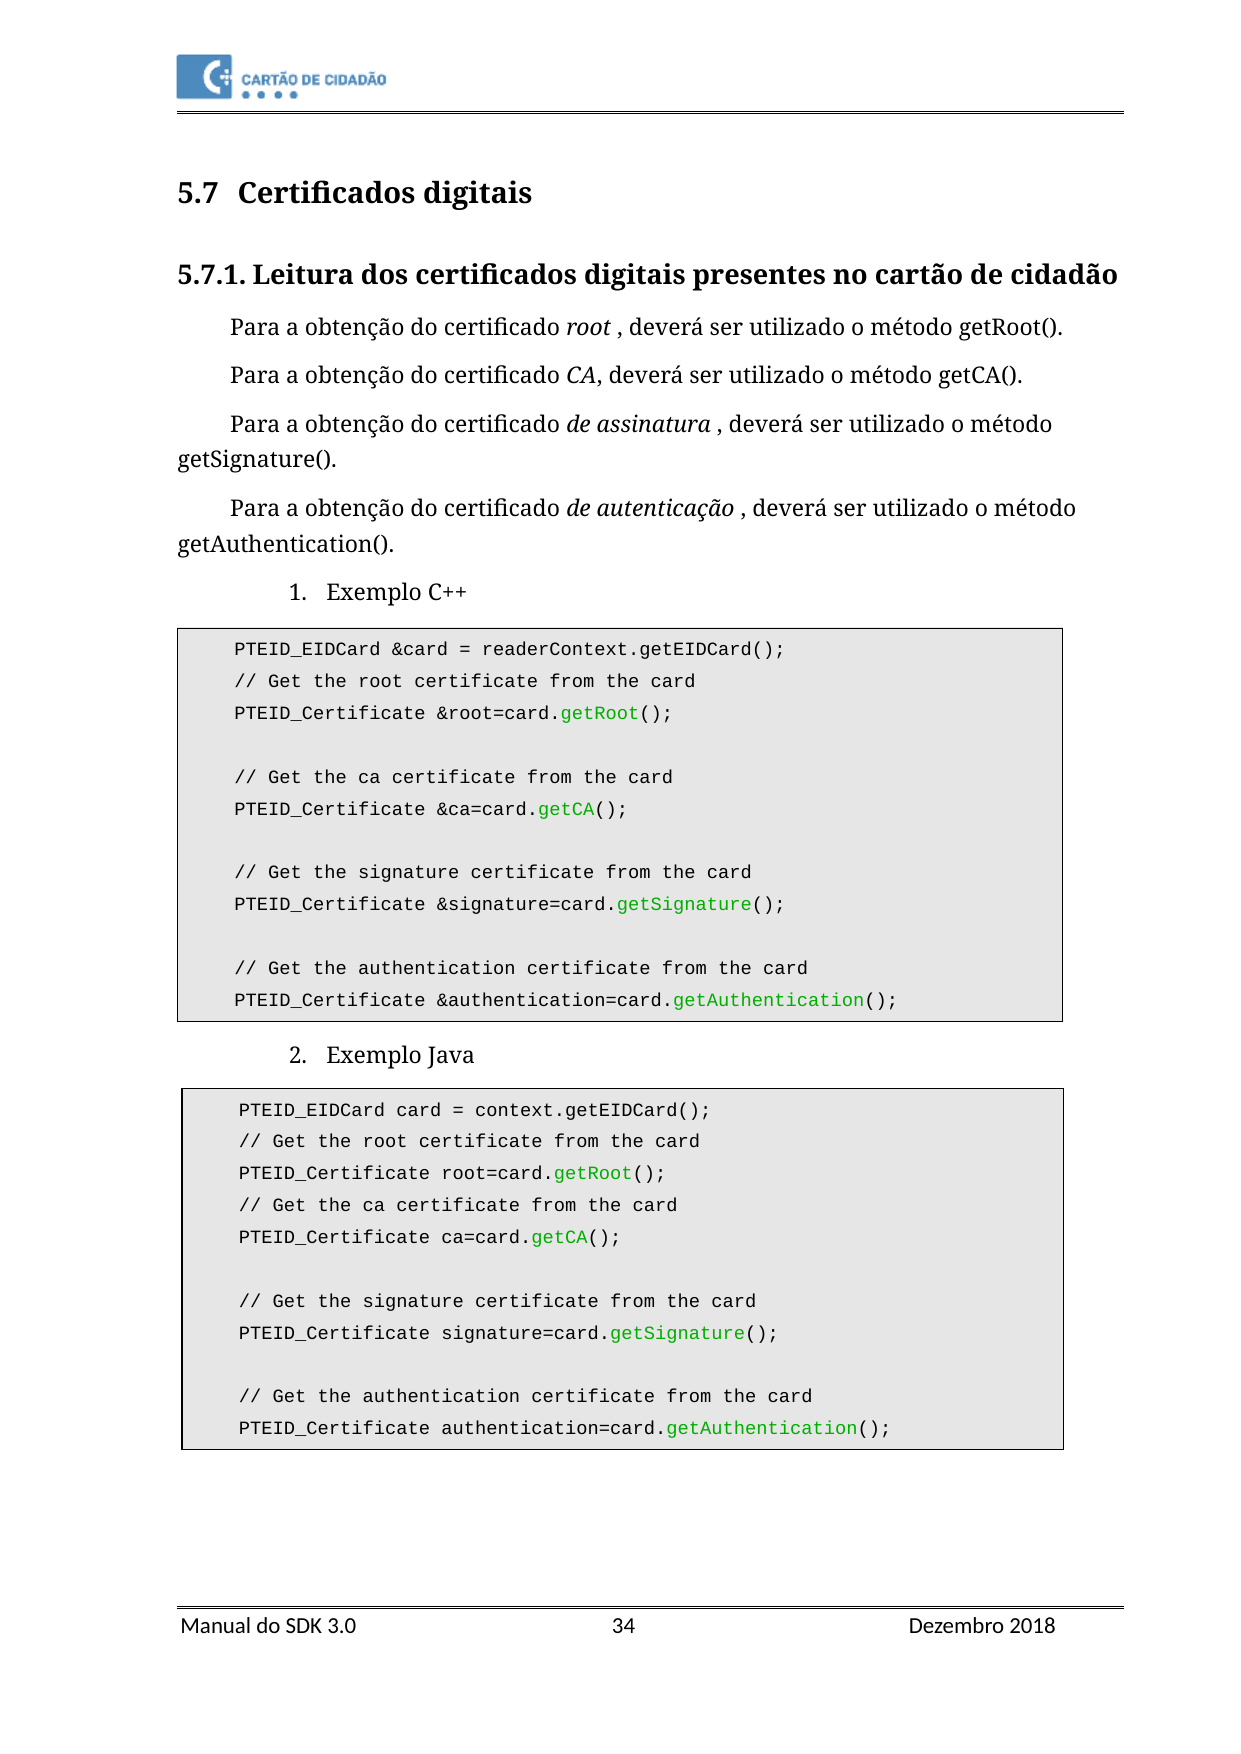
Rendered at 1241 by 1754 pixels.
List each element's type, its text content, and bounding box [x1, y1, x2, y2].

list PTEID_Certificate &signature=card.getSignature(); [178, 895, 1062, 916]
subtitle Certificados digitais [177, 173, 1124, 212]
text Para a obtenção do certificado root , deverá ser utilizado o método getRoot(). [177, 311, 1124, 342]
list // Get the ca certificate from the card [178, 768, 1062, 789]
list Exemplo C++ [288, 576, 1124, 607]
subtitle Leitura dos certificados digitais presentes no cartão de cidadão [177, 256, 1124, 293]
text // Get the ca certificate from the card [183, 1196, 1063, 1217]
list // Get the signature certificate from the card [178, 863, 1062, 884]
text // Get the root certificate from the card [183, 1132, 1063, 1153]
list PTEID_Certificate &authentication=card.getAuthentication(); [178, 991, 1062, 1012]
text PTEID_EIDCard card = context.getEIDCard(); [183, 1100, 1063, 1122]
text Para a obtenção do certificado de assinatura , deverá ser utilizado o método getSignature(). [177, 407, 1124, 475]
list // Get the root certificate from the card [178, 672, 1062, 693]
text Para a obtenção do certificado CA, deverá ser utilizado o método getCA(). [177, 359, 1124, 390]
text // Get the signature certificate from the card [183, 1292, 1063, 1313]
text PTEID_Certificate authentication=card.getAuthentication(); [183, 1419, 1063, 1440]
text // Get the authentication certificate from the card [183, 1387, 1063, 1408]
picture [174, 49, 428, 106]
text PTEID_Certificate root=card.getRoot(); [183, 1164, 1063, 1185]
list PTEID_Certificate &root=card.getRoot(); [178, 704, 1062, 725]
text PTEID_Certificate signature=card.getSignature(); [183, 1323, 1063, 1345]
text Para a obtenção do certificado de autenticação , deverá ser utilizado o método getAuthentication(). [177, 492, 1124, 559]
list PTEID_EIDCard &card = readerContext.getEIDCard(); [178, 640, 1062, 661]
text PTEID_Certificate ca=card.getCA(); [183, 1228, 1063, 1249]
list // Get the authentication certificate from the card [178, 959, 1062, 980]
list PTEID_Certificate &ca=card.getCA(); [178, 799, 1062, 821]
list Exemplo Java [288, 625, 1124, 1070]
